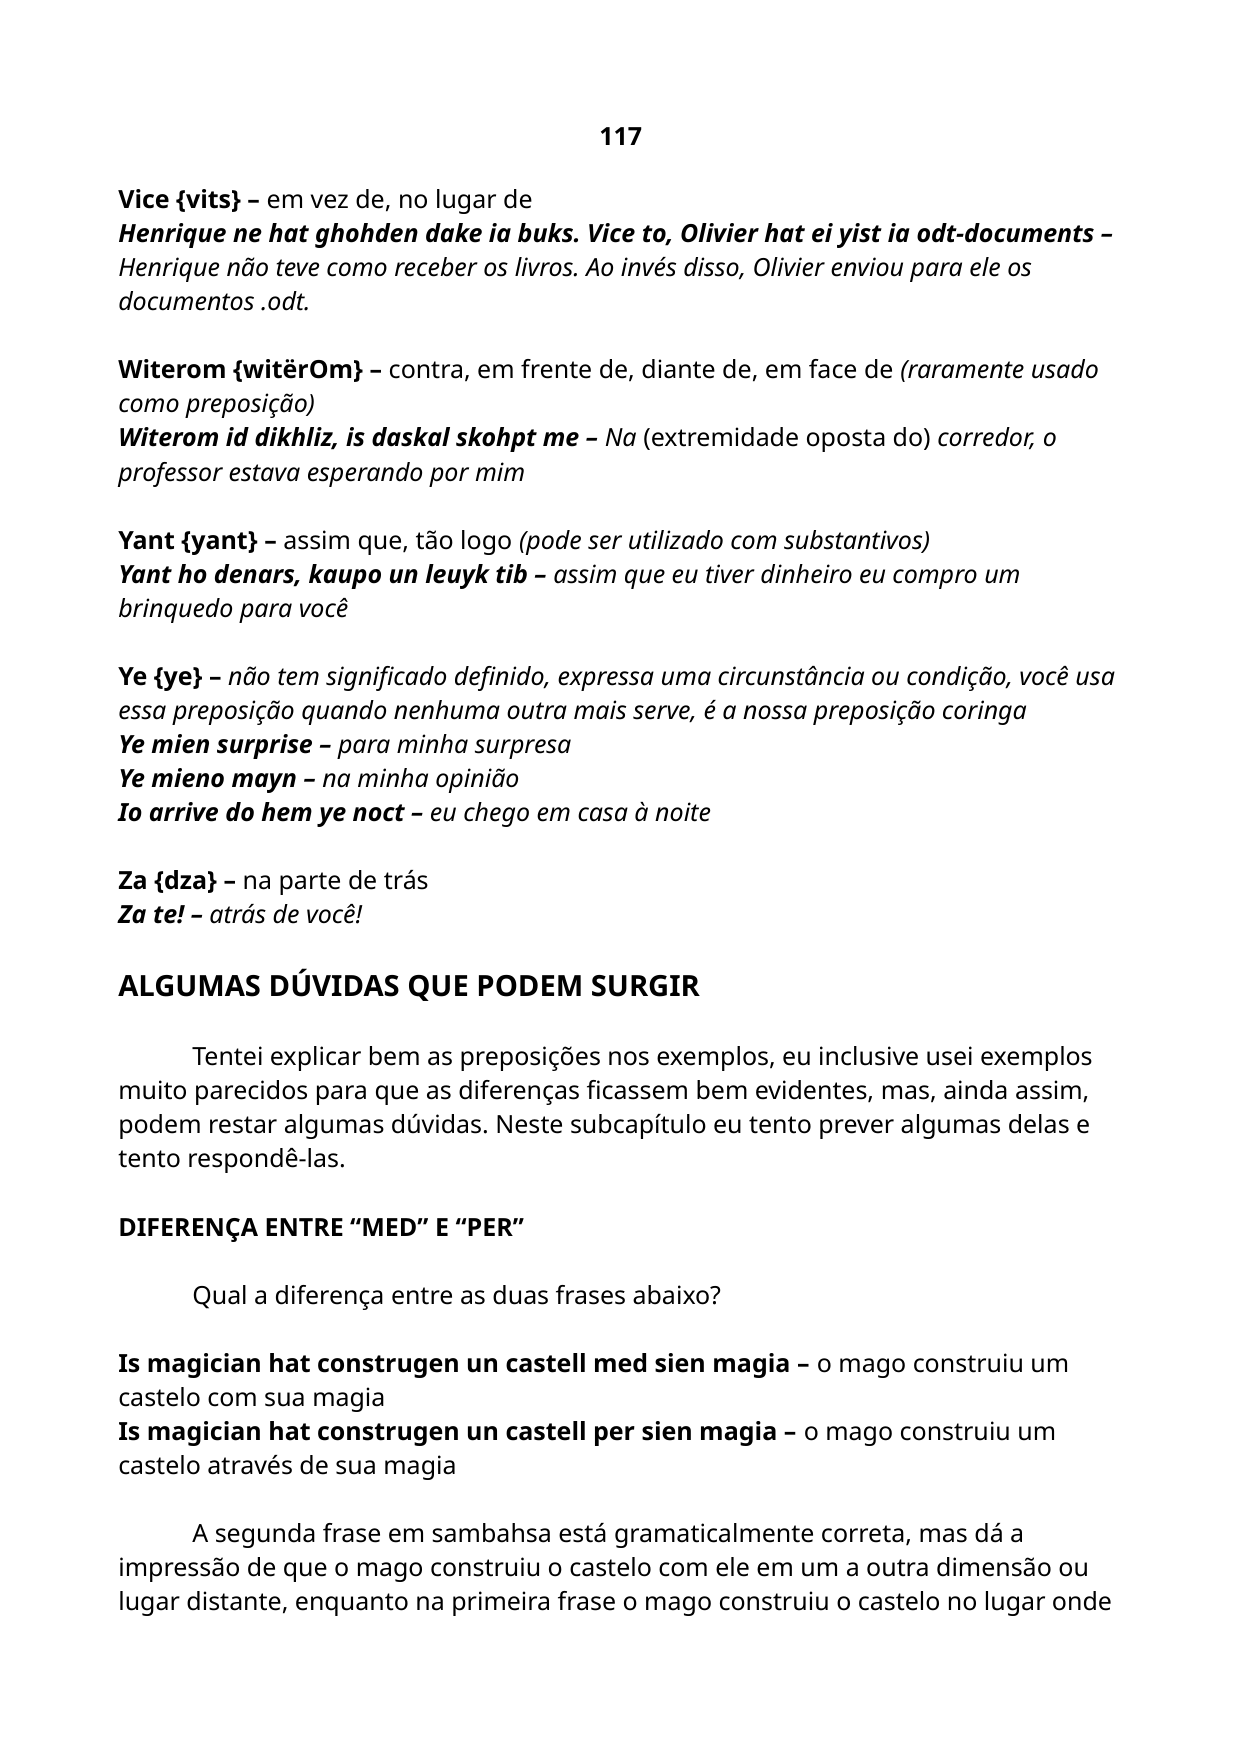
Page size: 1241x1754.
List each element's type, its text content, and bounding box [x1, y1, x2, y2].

text Witerom id dikhliz, is daskal skohpt me – Na (extremidade oposta do) corredor, o professor estava esperando por mim [118, 420, 1123, 488]
text Ye {ye} – não tem significado definido, expressa uma circunstância ou condição, você usa essa preposição quando nenhuma outra mais serve, é a nossa preposição coringa [118, 658, 1123, 727]
subtitle DIFERENÇA ENTRE “MED” E “PER” [118, 1209, 1123, 1243]
text Witerom {witërOm} – contra, em frente de, diante de, em face de (raramente usado como preposição) [118, 352, 1123, 420]
text Io arrive do hem ye noct – eu chego em casa à noite [118, 795, 1123, 829]
text Ye mien surprise – para minha surpresa [118, 727, 1123, 761]
text Is magician hat construgen un castell med sien magia – o mago construiu um castelo com sua magia [118, 1345, 1123, 1413]
text Qual a diferença entre as duas frases abaixo? [118, 1277, 1123, 1311]
text A segunda frase em sambahsa está gramaticalmente correta, mas dá a impressão de que o mago construiu o castelo com ele em um a outra dimensão ou lugar distante, enquanto na primeira frase o mago construiu o castelo no lugar onde [118, 1516, 1123, 1618]
text Yant {yant} – assim que, tão logo (pode ser utilizado com substantivos) [118, 522, 1123, 556]
subtitle ALGUMAS DÚVIDAS QUE PODEM SURGIR [118, 965, 1123, 1005]
text Vice {vits} – em vez de, no lugar de [118, 182, 1123, 216]
text Yant ho denars, kaupo un leuyk tib – assim que eu tiver dinheiro eu compro um brinquedo para você [118, 556, 1123, 624]
text Za te! – atrás de você! [118, 897, 1123, 931]
text Ye mieno mayn – na minha opinião [118, 761, 1123, 795]
text Is magician hat construgen un castell per sien magia – o mago construiu um castelo através de sua magia [118, 1413, 1123, 1482]
text Za {dza} – na parte de trás [118, 863, 1123, 897]
text Henrique ne hat ghohden dake ia buks. Vice to, Olivier hat ei yist ia odt-documents – Henrique não teve como receber os livros. Ao invés disso, Olivier enviou para ele os documentos .odt. [118, 216, 1123, 318]
text Tentei explicar bem as preposições nos exemplos, eu inclusive usei exemplos muito parecidos para que as diferenças ficassem bem evidentes, mas, ainda assim, podem restar algumas dúvidas. Neste subcapítulo eu tento prever algumas delas e tento respondê-las. [118, 1039, 1123, 1175]
